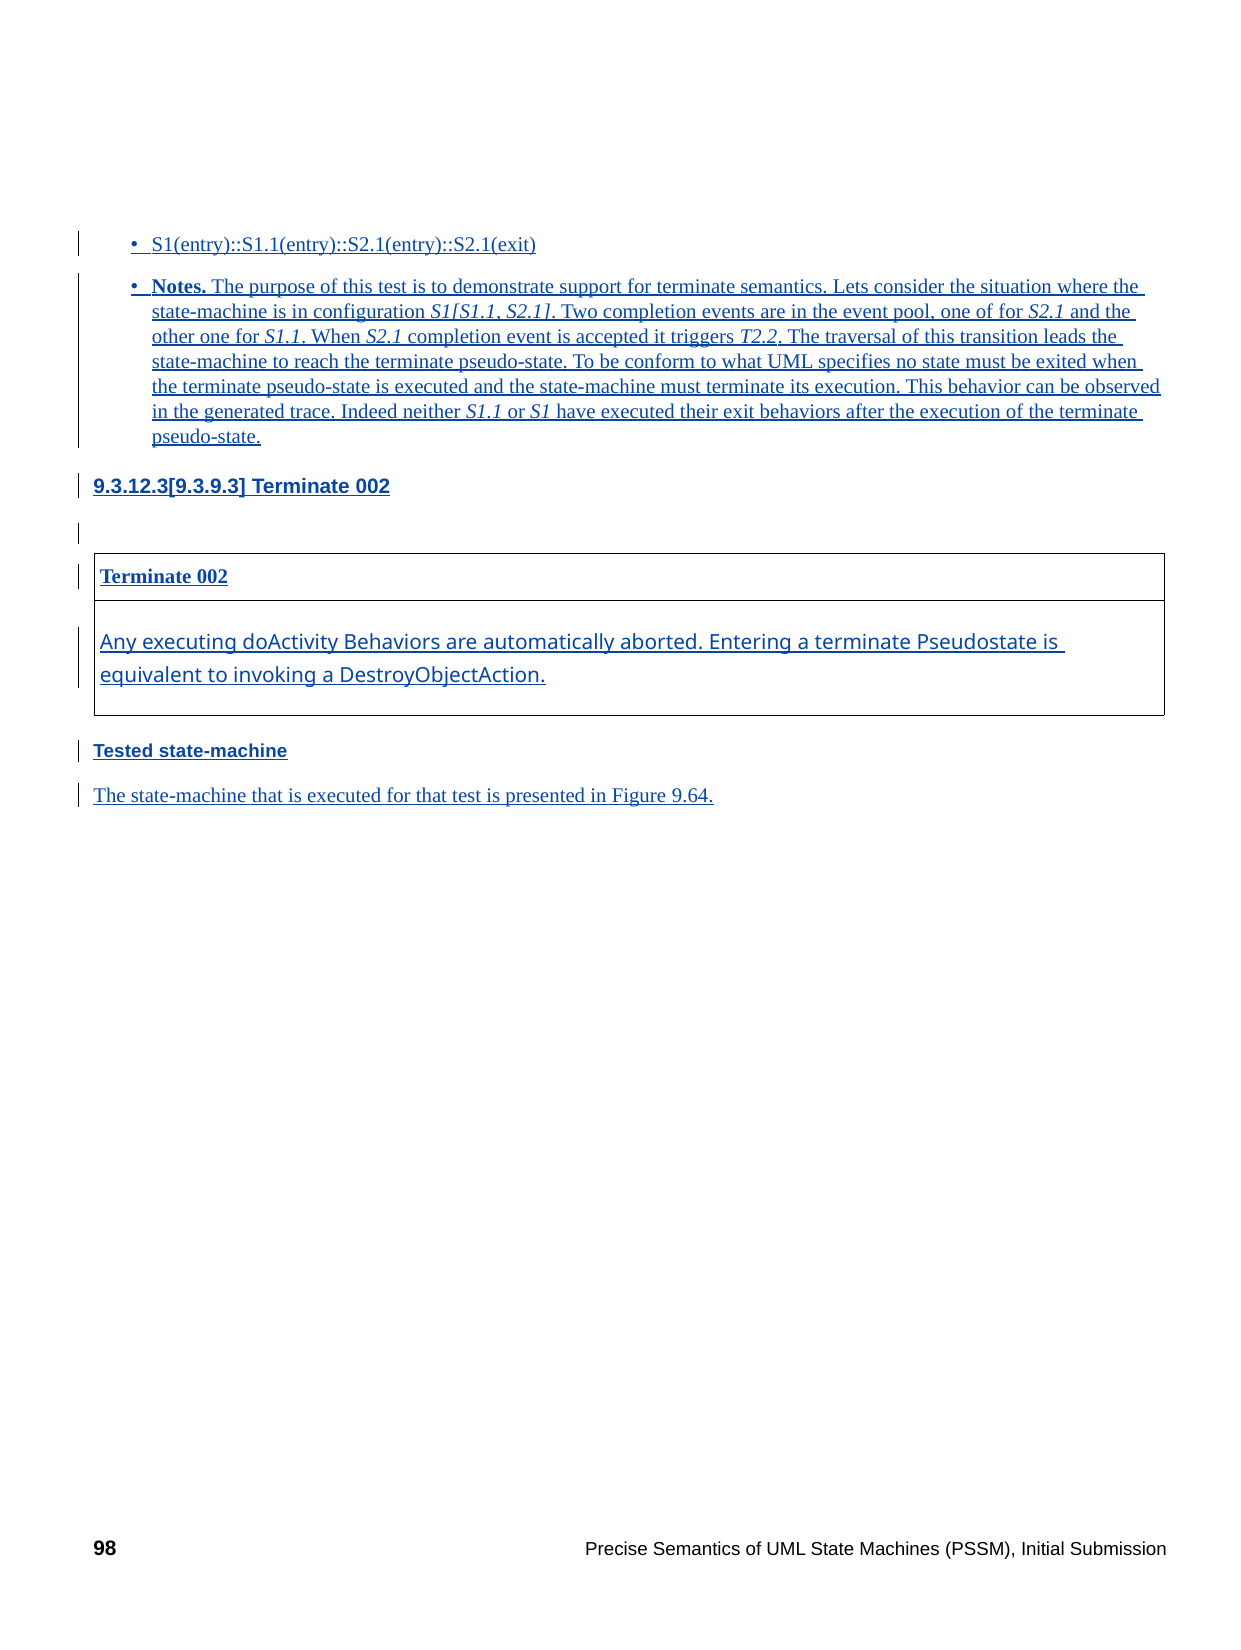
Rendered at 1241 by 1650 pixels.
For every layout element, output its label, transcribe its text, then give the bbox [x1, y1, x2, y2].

subtitle Tested state-machine [93, 740, 1164, 762]
list Notes. The purpose of this test is to demonstrate support for terminate semantics. Lets consider the situation where the state-machine is in configuration S1[S1.1, S2.1]. Two completion events are in the event pool, one of for S2.1 and the other one for S1.1. When S2.1 completion event is accepted it triggers T2.2. The traversal of this transition leads the state-machine to reach the terminate pseudo-state. To be conform to what UML specifies no state must be exited when the terminate pseudo-state is executed and the state-machine must terminate its execution. This behavior can be observed in the generated trace. Indeed neither S1.1 or S1 have executed their exit behaviors after the execution of the terminate pseudo-state. [131, 273, 1164, 448]
table_cell Any executing doActivity Behaviors are automatically aborted. Entering a terminate Pseudostate is equivalent to invoking a DestroyObjectAction. [95, 601, 1164, 715]
subtitle Terminate 002 [93, 473, 1164, 498]
table_header Terminate 002 [95, 554, 1164, 600]
text The state-machine that is executed for that test is presented in Figure 9.64. [93, 783, 1164, 807]
list S1(entry)::S1.1(entry)::S2.1(entry)::S2.1(exit) [131, 231, 1164, 256]
